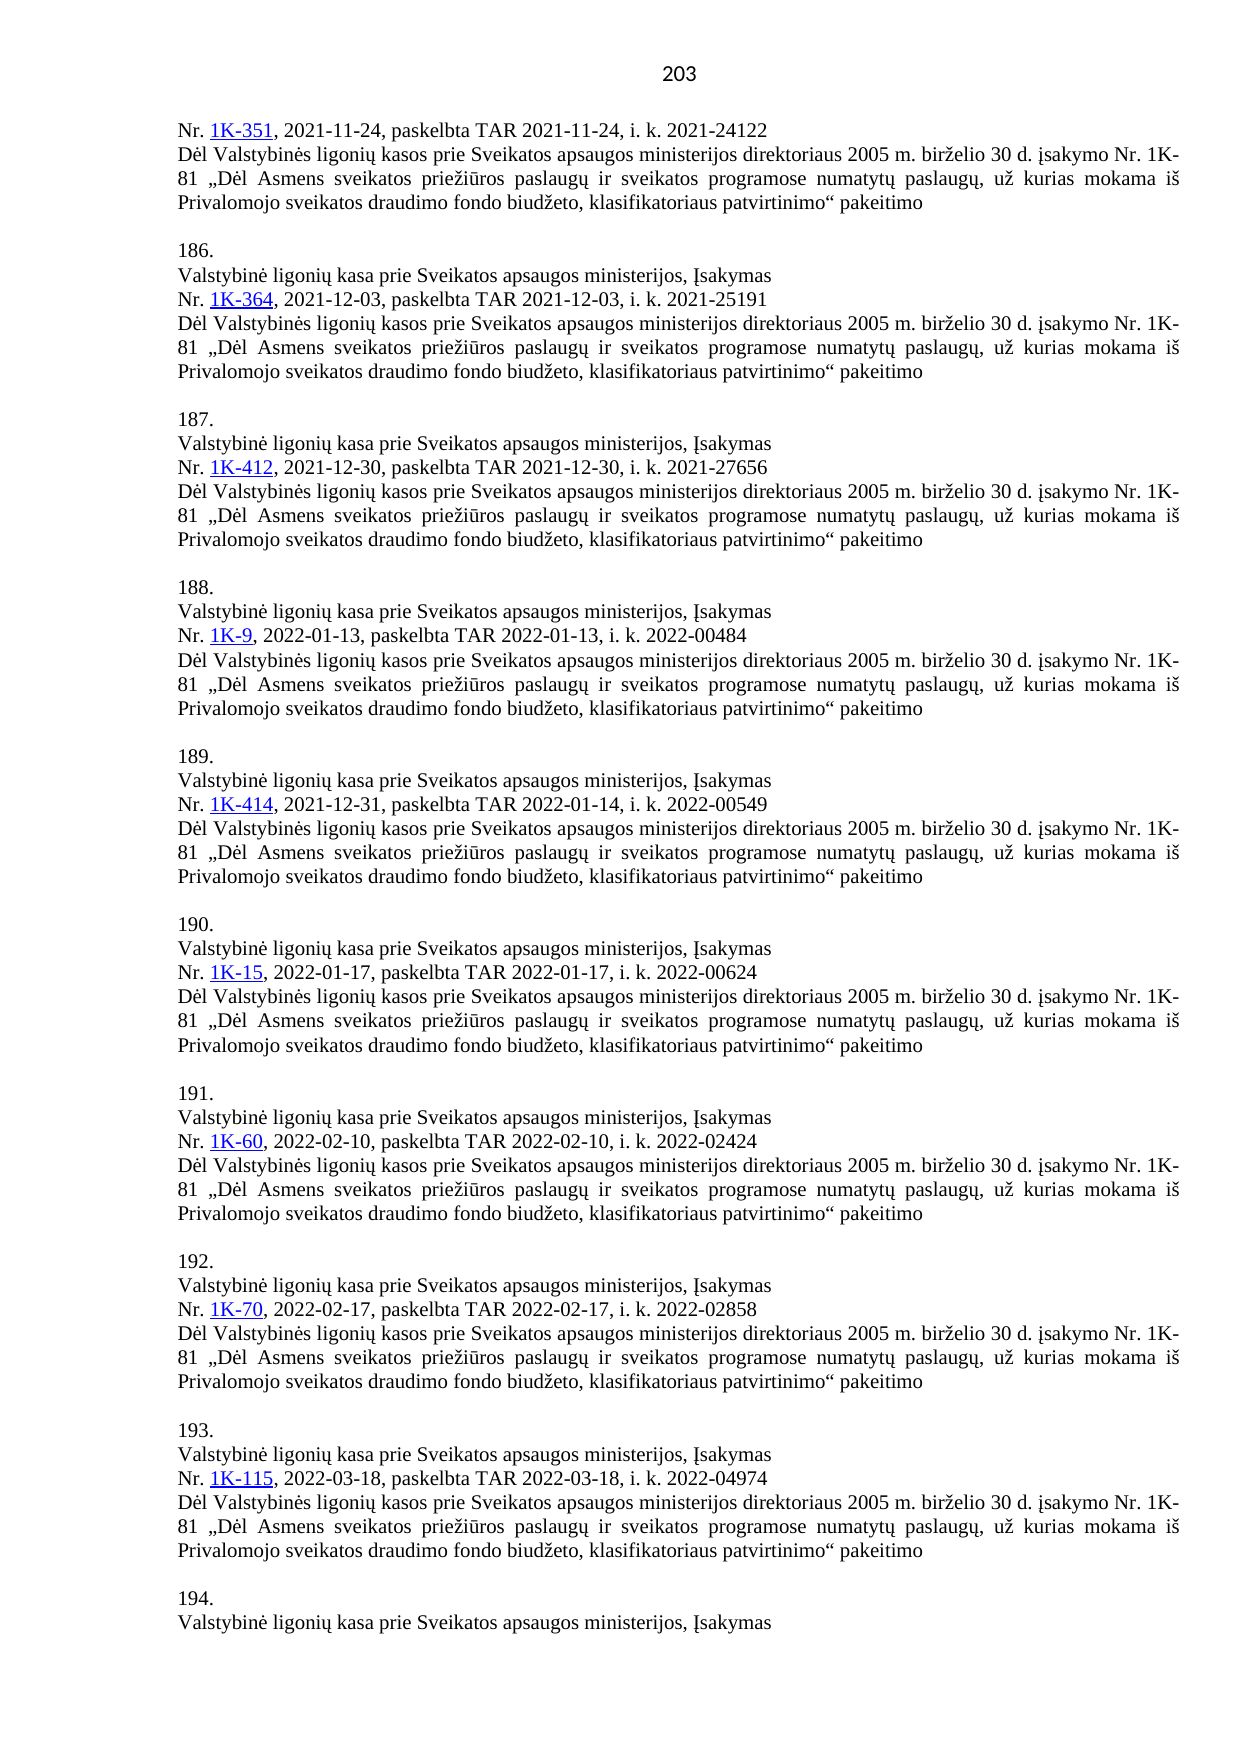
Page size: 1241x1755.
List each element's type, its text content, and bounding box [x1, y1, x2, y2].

text 188. [177, 575, 1181, 599]
text Valstybinė ligonių kasa prie Sveikatos apsaugos ministerijos, Įsakymas [177, 1273, 1181, 1297]
text Nr. 1K-364, 2021-12-03, paskelbta TAR 2021-12-03, i. k. 2021-25191 [177, 287, 1181, 311]
text 190. [177, 912, 1181, 936]
text Dėl Valstybinės ligonių kasos prie Sveikatos apsaugos ministerijos direktoriaus 2005 m. birželio 30 d. įsakymo Nr. 1K-81 „Dėl Asmens sveikatos priežiūros paslaugų ir sveikatos programose numatytų paslaugų, už kurias mokama iš Privalomojo sveikatos draudimo fondo biudžeto, klasifikatoriaus patvirtinimo“ pakeitimo [177, 1321, 1181, 1393]
text Dėl Valstybinės ligonių kasos prie Sveikatos apsaugos ministerijos direktoriaus 2005 m. birželio 30 d. įsakymo Nr. 1K-81 „Dėl Asmens sveikatos priežiūros paslaugų ir sveikatos programose numatytų paslaugų, už kurias mokama iš Privalomojo sveikatos draudimo fondo biudžeto, klasifikatoriaus patvirtinimo“ pakeitimo [177, 1490, 1181, 1562]
text 189. [177, 744, 1181, 768]
text Dėl Valstybinės ligonių kasos prie Sveikatos apsaugos ministerijos direktoriaus 2005 m. birželio 30 d. įsakymo Nr. 1K-81 „Dėl Asmens sveikatos priežiūros paslaugų ir sveikatos programose numatytų paslaugų, už kurias mokama iš Privalomojo sveikatos draudimo fondo biudžeto, klasifikatoriaus patvirtinimo“ pakeitimo [177, 816, 1181, 888]
text Dėl Valstybinės ligonių kasos prie Sveikatos apsaugos ministerijos direktoriaus 2005 m. birželio 30 d. įsakymo Nr. 1K-81 „Dėl Asmens sveikatos priežiūros paslaugų ir sveikatos programose numatytų paslaugų, už kurias mokama iš Privalomojo sveikatos draudimo fondo biudžeto, klasifikatoriaus patvirtinimo“ pakeitimo [177, 142, 1181, 214]
text Valstybinė ligonių kasa prie Sveikatos apsaugos ministerijos, Įsakymas [177, 431, 1181, 455]
text Dėl Valstybinės ligonių kasos prie Sveikatos apsaugos ministerijos direktoriaus 2005 m. birželio 30 d. įsakymo Nr. 1K-81 „Dėl Asmens sveikatos priežiūros paslaugų ir sveikatos programose numatytų paslaugų, už kurias mokama iš Privalomojo sveikatos draudimo fondo biudžeto, klasifikatoriaus patvirtinimo“ pakeitimo [177, 311, 1181, 383]
text Valstybinė ligonių kasa prie Sveikatos apsaugos ministerijos, Įsakymas [177, 936, 1181, 960]
text Nr. 1K-115, 2022-03-18, paskelbta TAR 2022-03-18, i. k. 2022-04974 [177, 1466, 1181, 1490]
text 187. [177, 407, 1181, 431]
text Valstybinė ligonių kasa prie Sveikatos apsaugos ministerijos, Įsakymas [177, 1610, 1181, 1634]
text Nr. 1K-9, 2022-01-13, paskelbta TAR 2022-01-13, i. k. 2022-00484 [177, 623, 1181, 647]
text Valstybinė ligonių kasa prie Sveikatos apsaugos ministerijos, Įsakymas [177, 1105, 1181, 1129]
text Valstybinė ligonių kasa prie Sveikatos apsaugos ministerijos, Įsakymas [177, 768, 1181, 792]
text Nr. 1K-351, 2021-11-24, paskelbta TAR 2021-11-24, i. k. 2021-24122 [177, 118, 1181, 142]
text Nr. 1K-70, 2022-02-17, paskelbta TAR 2022-02-17, i. k. 2022-02858 [177, 1297, 1181, 1321]
text Valstybinė ligonių kasa prie Sveikatos apsaugos ministerijos, Įsakymas [177, 262, 1181, 287]
text 191. [177, 1081, 1181, 1105]
text Dėl Valstybinės ligonių kasos prie Sveikatos apsaugos ministerijos direktoriaus 2005 m. birželio 30 d. įsakymo Nr. 1K-81 „Dėl Asmens sveikatos priežiūros paslaugų ir sveikatos programose numatytų paslaugų, už kurias mokama iš Privalomojo sveikatos draudimo fondo biudžeto, klasifikatoriaus patvirtinimo“ pakeitimo [177, 984, 1181, 1057]
text Dėl Valstybinės ligonių kasos prie Sveikatos apsaugos ministerijos direktoriaus 2005 m. birželio 30 d. įsakymo Nr. 1K-81 „Dėl Asmens sveikatos priežiūros paslaugų ir sveikatos programose numatytų paslaugų, už kurias mokama iš Privalomojo sveikatos draudimo fondo biudžeto, klasifikatoriaus patvirtinimo“ pakeitimo [177, 647, 1181, 720]
text Valstybinė ligonių kasa prie Sveikatos apsaugos ministerijos, Įsakymas [177, 599, 1181, 623]
text Nr. 1K-412, 2021-12-30, paskelbta TAR 2021-12-30, i. k. 2021-27656 [177, 455, 1181, 479]
text Dėl Valstybinės ligonių kasos prie Sveikatos apsaugos ministerijos direktoriaus 2005 m. birželio 30 d. įsakymo Nr. 1K-81 „Dėl Asmens sveikatos priežiūros paslaugų ir sveikatos programose numatytų paslaugų, už kurias mokama iš Privalomojo sveikatos draudimo fondo biudžeto, klasifikatoriaus patvirtinimo“ pakeitimo [177, 1153, 1181, 1225]
text 186. [177, 238, 1181, 262]
text Dėl Valstybinės ligonių kasos prie Sveikatos apsaugos ministerijos direktoriaus 2005 m. birželio 30 d. įsakymo Nr. 1K-81 „Dėl Asmens sveikatos priežiūros paslaugų ir sveikatos programose numatytų paslaugų, už kurias mokama iš Privalomojo sveikatos draudimo fondo biudžeto, klasifikatoriaus patvirtinimo“ pakeitimo [177, 479, 1181, 551]
text 192. [177, 1249, 1181, 1273]
text Nr. 1K-414, 2021-12-31, paskelbta TAR 2022-01-14, i. k. 2022-00549 [177, 792, 1181, 816]
text Nr. 1K-60, 2022-02-10, paskelbta TAR 2022-02-10, i. k. 2022-02424 [177, 1129, 1181, 1153]
text Nr. 1K-15, 2022-01-17, paskelbta TAR 2022-01-17, i. k. 2022-00624 [177, 960, 1181, 984]
text Valstybinė ligonių kasa prie Sveikatos apsaugos ministerijos, Įsakymas [177, 1442, 1181, 1466]
text 194. [177, 1586, 1181, 1610]
text 193. [177, 1417, 1181, 1442]
